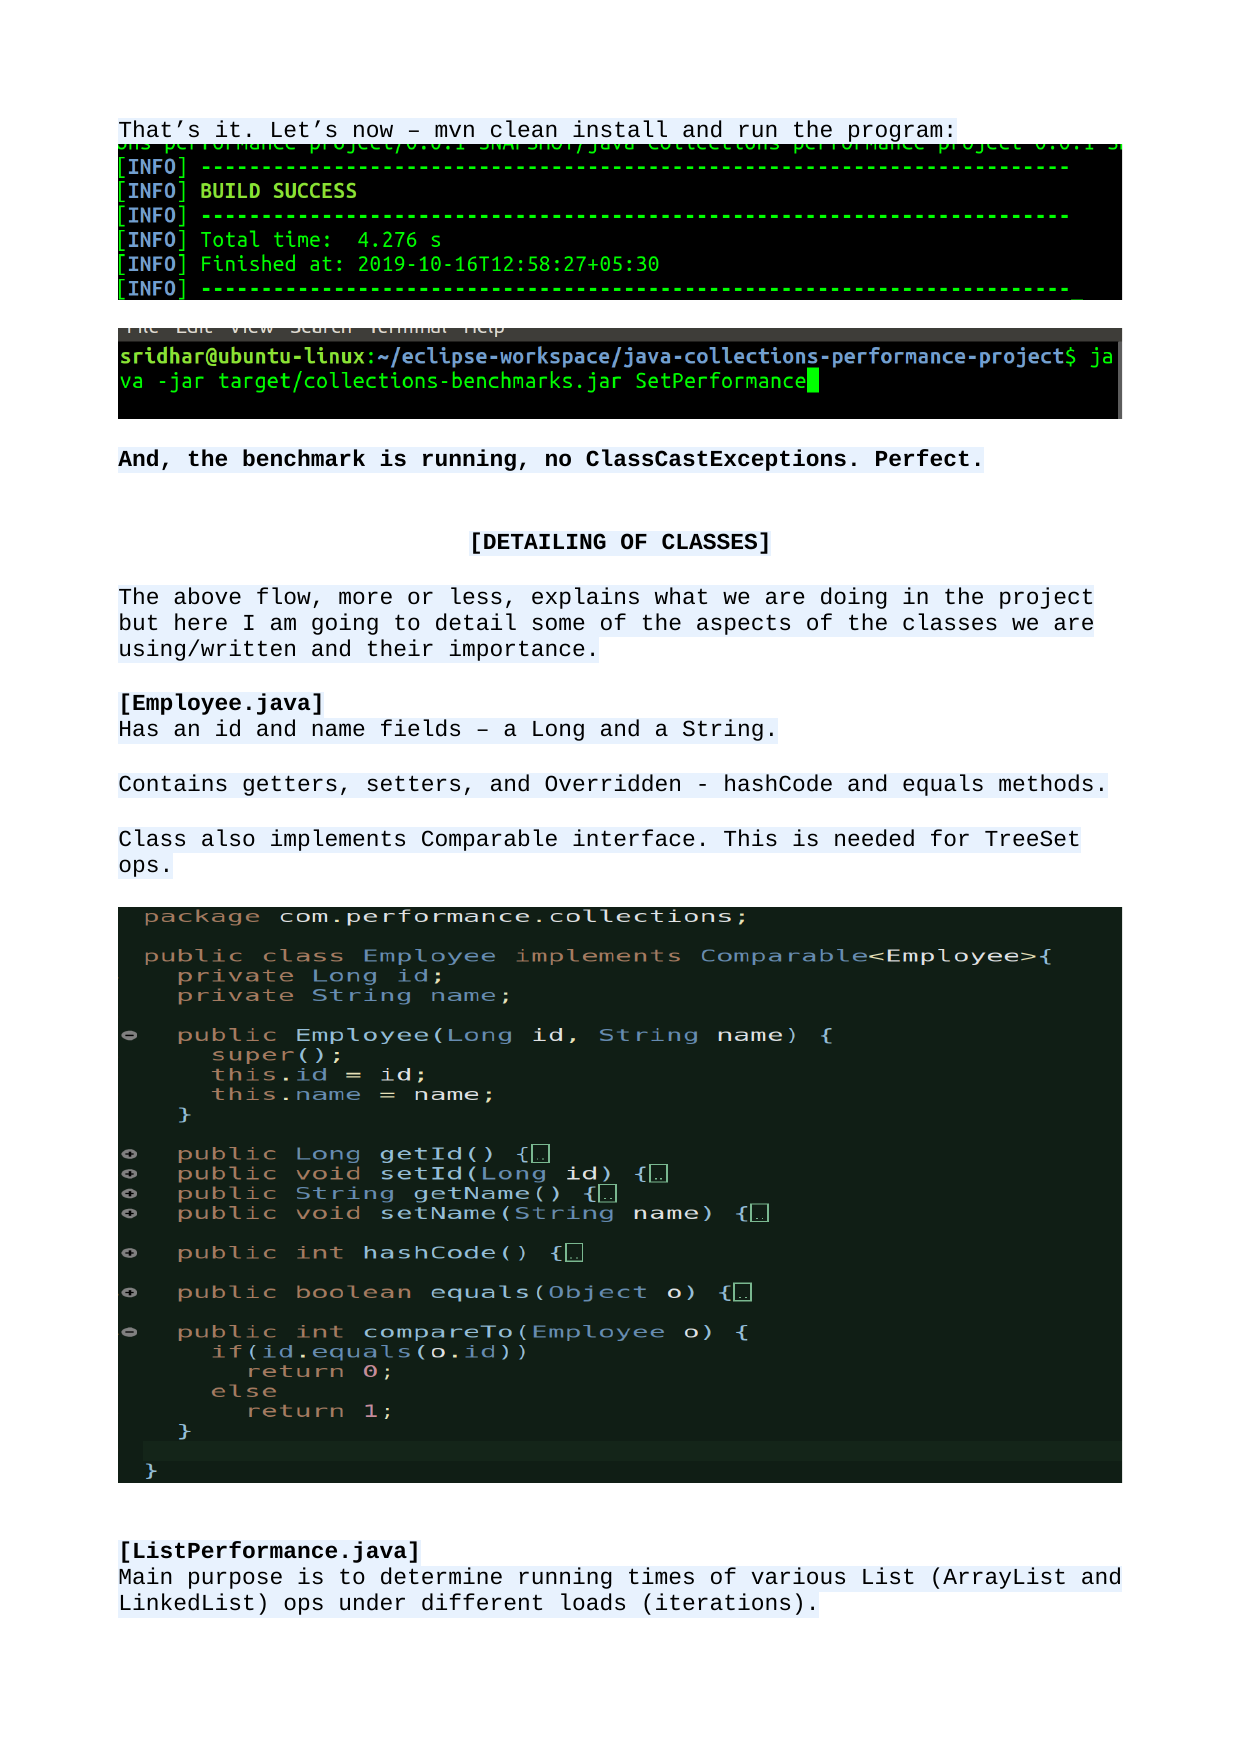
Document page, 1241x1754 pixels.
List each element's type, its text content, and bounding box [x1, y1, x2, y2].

text [DETAILING OF CLASSES] [118, 531, 1122, 556]
text That’s it. Let’s now – mvn clean install and run the program: [118, 118, 1122, 144]
text Class also implements Comparable interface. This is needed for TreeSet ops. [118, 827, 1122, 879]
text Main purpose is to determine running times of various List (ArrayList and LinkedList) ops under different loads (iterations). [118, 1566, 1122, 1618]
text [Employee.java] [118, 692, 1122, 718]
text The above flow, more or less, explains what we are doing in the project but here I am going to detail some of the aspects of the classes we are using/written and their importance. [118, 585, 1122, 663]
picture [118, 907, 1123, 1483]
text [ListPerformance.java] [118, 1540, 1122, 1566]
text Has an id and name fields – a Long and a String. [118, 718, 1122, 744]
text And, the benchmark is running, no ClassCastExceptions. Perfect. [118, 447, 1122, 473]
picture [118, 328, 1123, 419]
text Contains getters, setters, and Overridden - hashCode and equals methods. [118, 772, 1122, 798]
picture [118, 144, 1123, 300]
